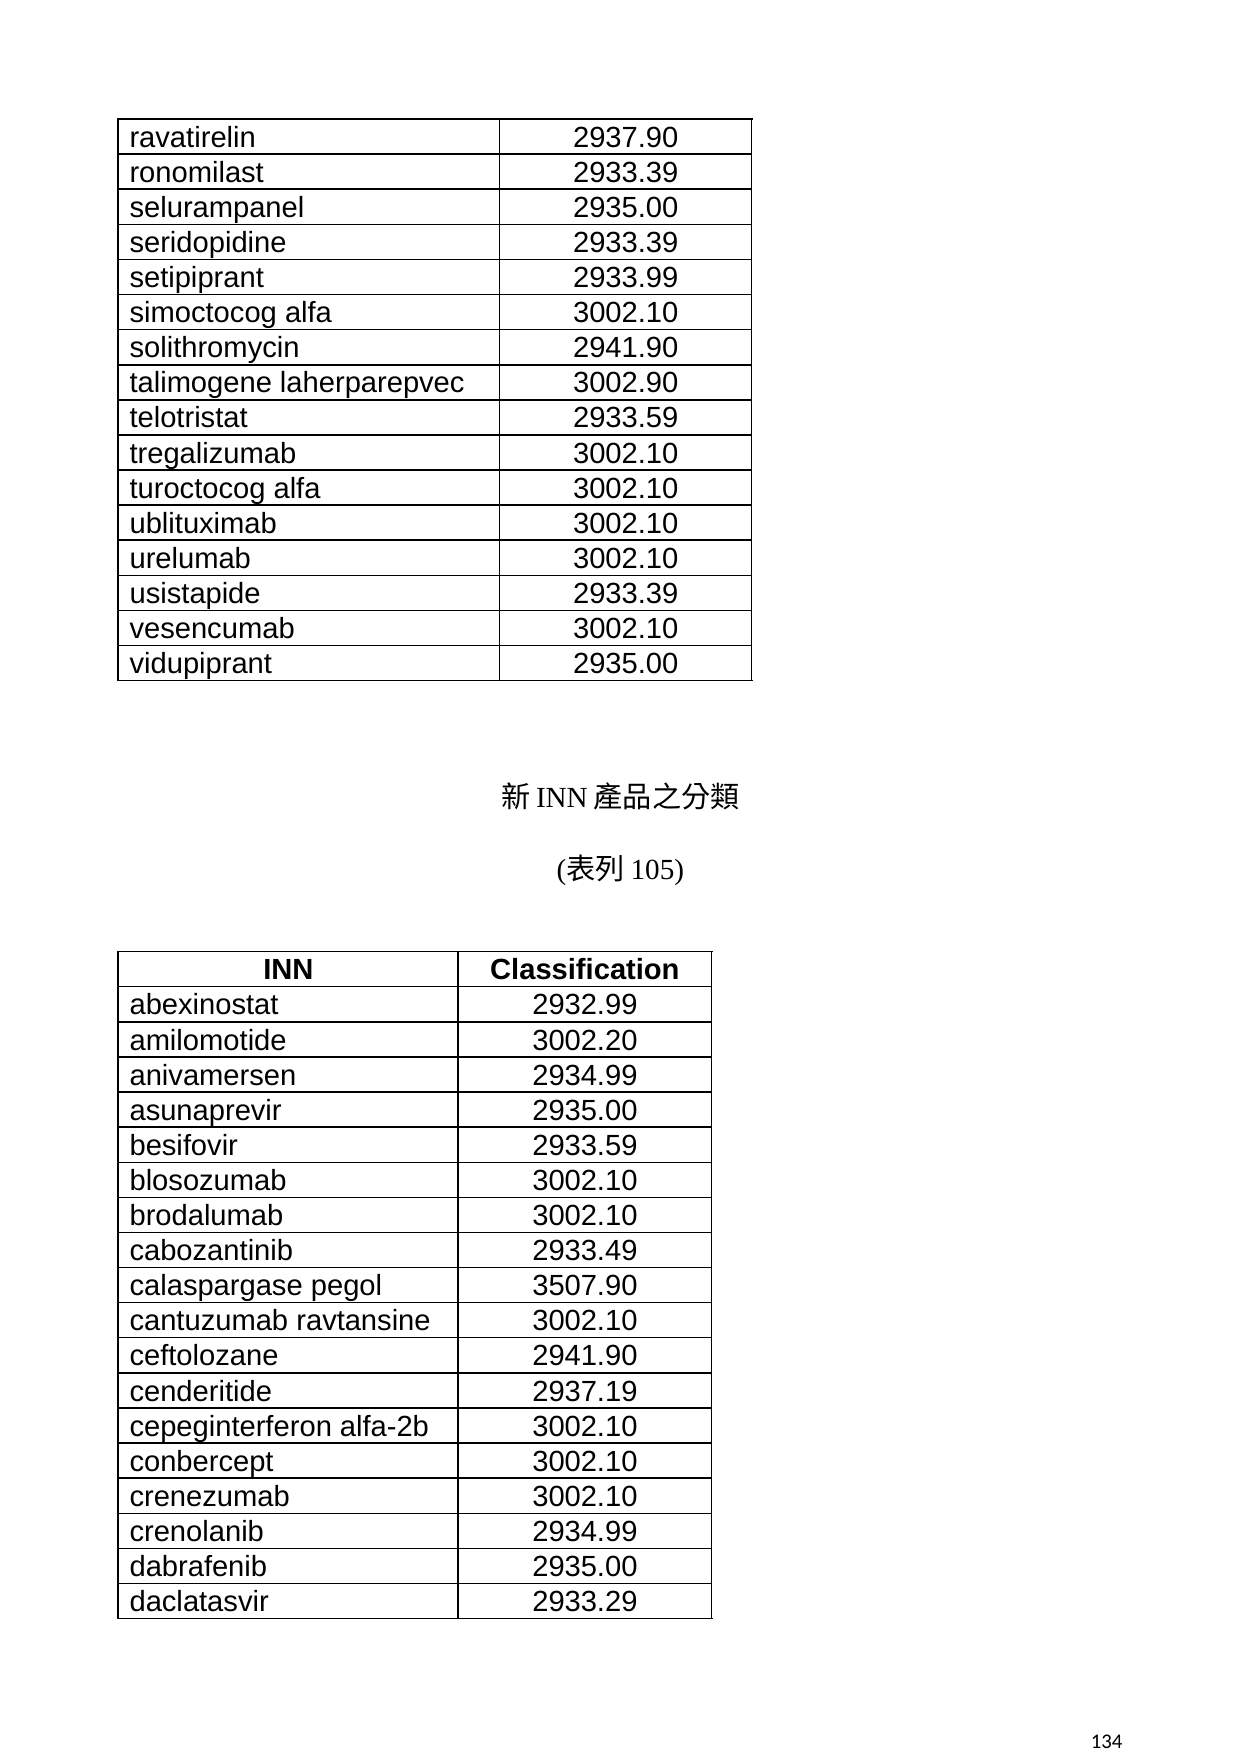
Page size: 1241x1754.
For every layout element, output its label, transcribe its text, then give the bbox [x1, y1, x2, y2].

table_cell 3002.10 [459, 1303, 711, 1337]
table_cell cenderitide [119, 1374, 457, 1407]
table_cell selurampanel [119, 190, 499, 223]
table_cell 2934.99 [459, 1058, 711, 1091]
table_cell 3002.10 [500, 471, 751, 504]
text (表列105) [118, 845, 1122, 887]
table_cell seridopidine [119, 225, 499, 258]
table_cell 2935.00 [459, 1093, 711, 1126]
table_cell asunaprevir [119, 1093, 457, 1126]
table_cell 2933.59 [500, 401, 751, 434]
table_cell besifovir [119, 1128, 457, 1161]
table_cell 3002.10 [459, 1163, 711, 1196]
table_cell 2933.39 [500, 225, 751, 258]
table_cell anivamersen [119, 1058, 457, 1091]
table_cell 3002.10 [459, 1198, 711, 1232]
table_cell cepeginterferon alfa-2b [119, 1409, 457, 1442]
table_cell crenezumab [119, 1479, 457, 1512]
table_cell 3002.10 [500, 295, 751, 329]
table_cell solithromycin [119, 330, 499, 364]
table_cell 2933.49 [459, 1233, 711, 1267]
table_cell telotristat [119, 401, 499, 434]
table_cell turoctocog alfa [119, 471, 499, 504]
table_cell vidupiprant [119, 646, 499, 680]
table_header INN [119, 952, 457, 986]
table_cell 2935.00 [500, 646, 751, 680]
table_cell 2934.99 [459, 1514, 711, 1547]
table_cell 3002.10 [500, 436, 751, 469]
table_cell 3002.10 [459, 1409, 711, 1442]
table_cell usistapide [119, 576, 499, 609]
table_cell 2933.39 [500, 155, 751, 188]
table_cell 2937.90 [500, 120, 751, 153]
table_cell vesencumab [119, 611, 499, 645]
table_cell 3002.10 [459, 1479, 711, 1512]
table_cell talimogene laherparepvec [119, 366, 499, 399]
table_cell 2935.00 [500, 190, 751, 223]
table_cell crenolanib [119, 1514, 457, 1547]
table_cell ronomilast [119, 155, 499, 188]
table_cell 3002.10 [459, 1444, 711, 1477]
table_cell 3002.90 [500, 366, 751, 399]
table_cell 2933.99 [500, 260, 751, 294]
table_cell brodalumab [119, 1198, 457, 1232]
table_cell amilomotide [119, 1023, 457, 1056]
table_cell 2933.59 [459, 1128, 711, 1161]
table_cell cantuzumab ravtansine [119, 1303, 457, 1337]
text 新INN產品之分類 [118, 774, 1122, 816]
table_cell 2937.19 [459, 1374, 711, 1407]
table_cell cabozantinib [119, 1233, 457, 1267]
table_cell conbercept [119, 1444, 457, 1477]
table_cell urelumab [119, 541, 499, 574]
table_cell 2935.00 [459, 1549, 711, 1583]
table_cell setipiprant [119, 260, 499, 294]
table_cell 2933.39 [500, 576, 751, 609]
table_cell 2941.90 [500, 330, 751, 364]
table_cell calaspargase pegol [119, 1268, 457, 1302]
table_cell dabrafenib [119, 1549, 457, 1583]
table_cell tregalizumab [119, 436, 499, 469]
table_cell 2933.29 [459, 1584, 711, 1618]
table_cell ravatirelin [119, 120, 499, 153]
table_cell 3002.10 [500, 506, 751, 539]
table_cell ceftolozane [119, 1338, 457, 1372]
table_cell blosozumab [119, 1163, 457, 1196]
table_cell abexinostat [119, 987, 457, 1021]
table_cell simoctocog alfa [119, 295, 499, 329]
table_cell 3002.10 [500, 541, 751, 574]
table_cell 3507.90 [459, 1268, 711, 1302]
table_cell 2941.90 [459, 1338, 711, 1372]
table_cell 2932.99 [459, 987, 711, 1021]
table_cell ublituximab [119, 506, 499, 539]
table_cell 3002.20 [459, 1023, 711, 1056]
table_cell 3002.10 [500, 611, 751, 645]
table_header Classification [459, 952, 711, 986]
table_cell daclatasvir [119, 1584, 457, 1618]
